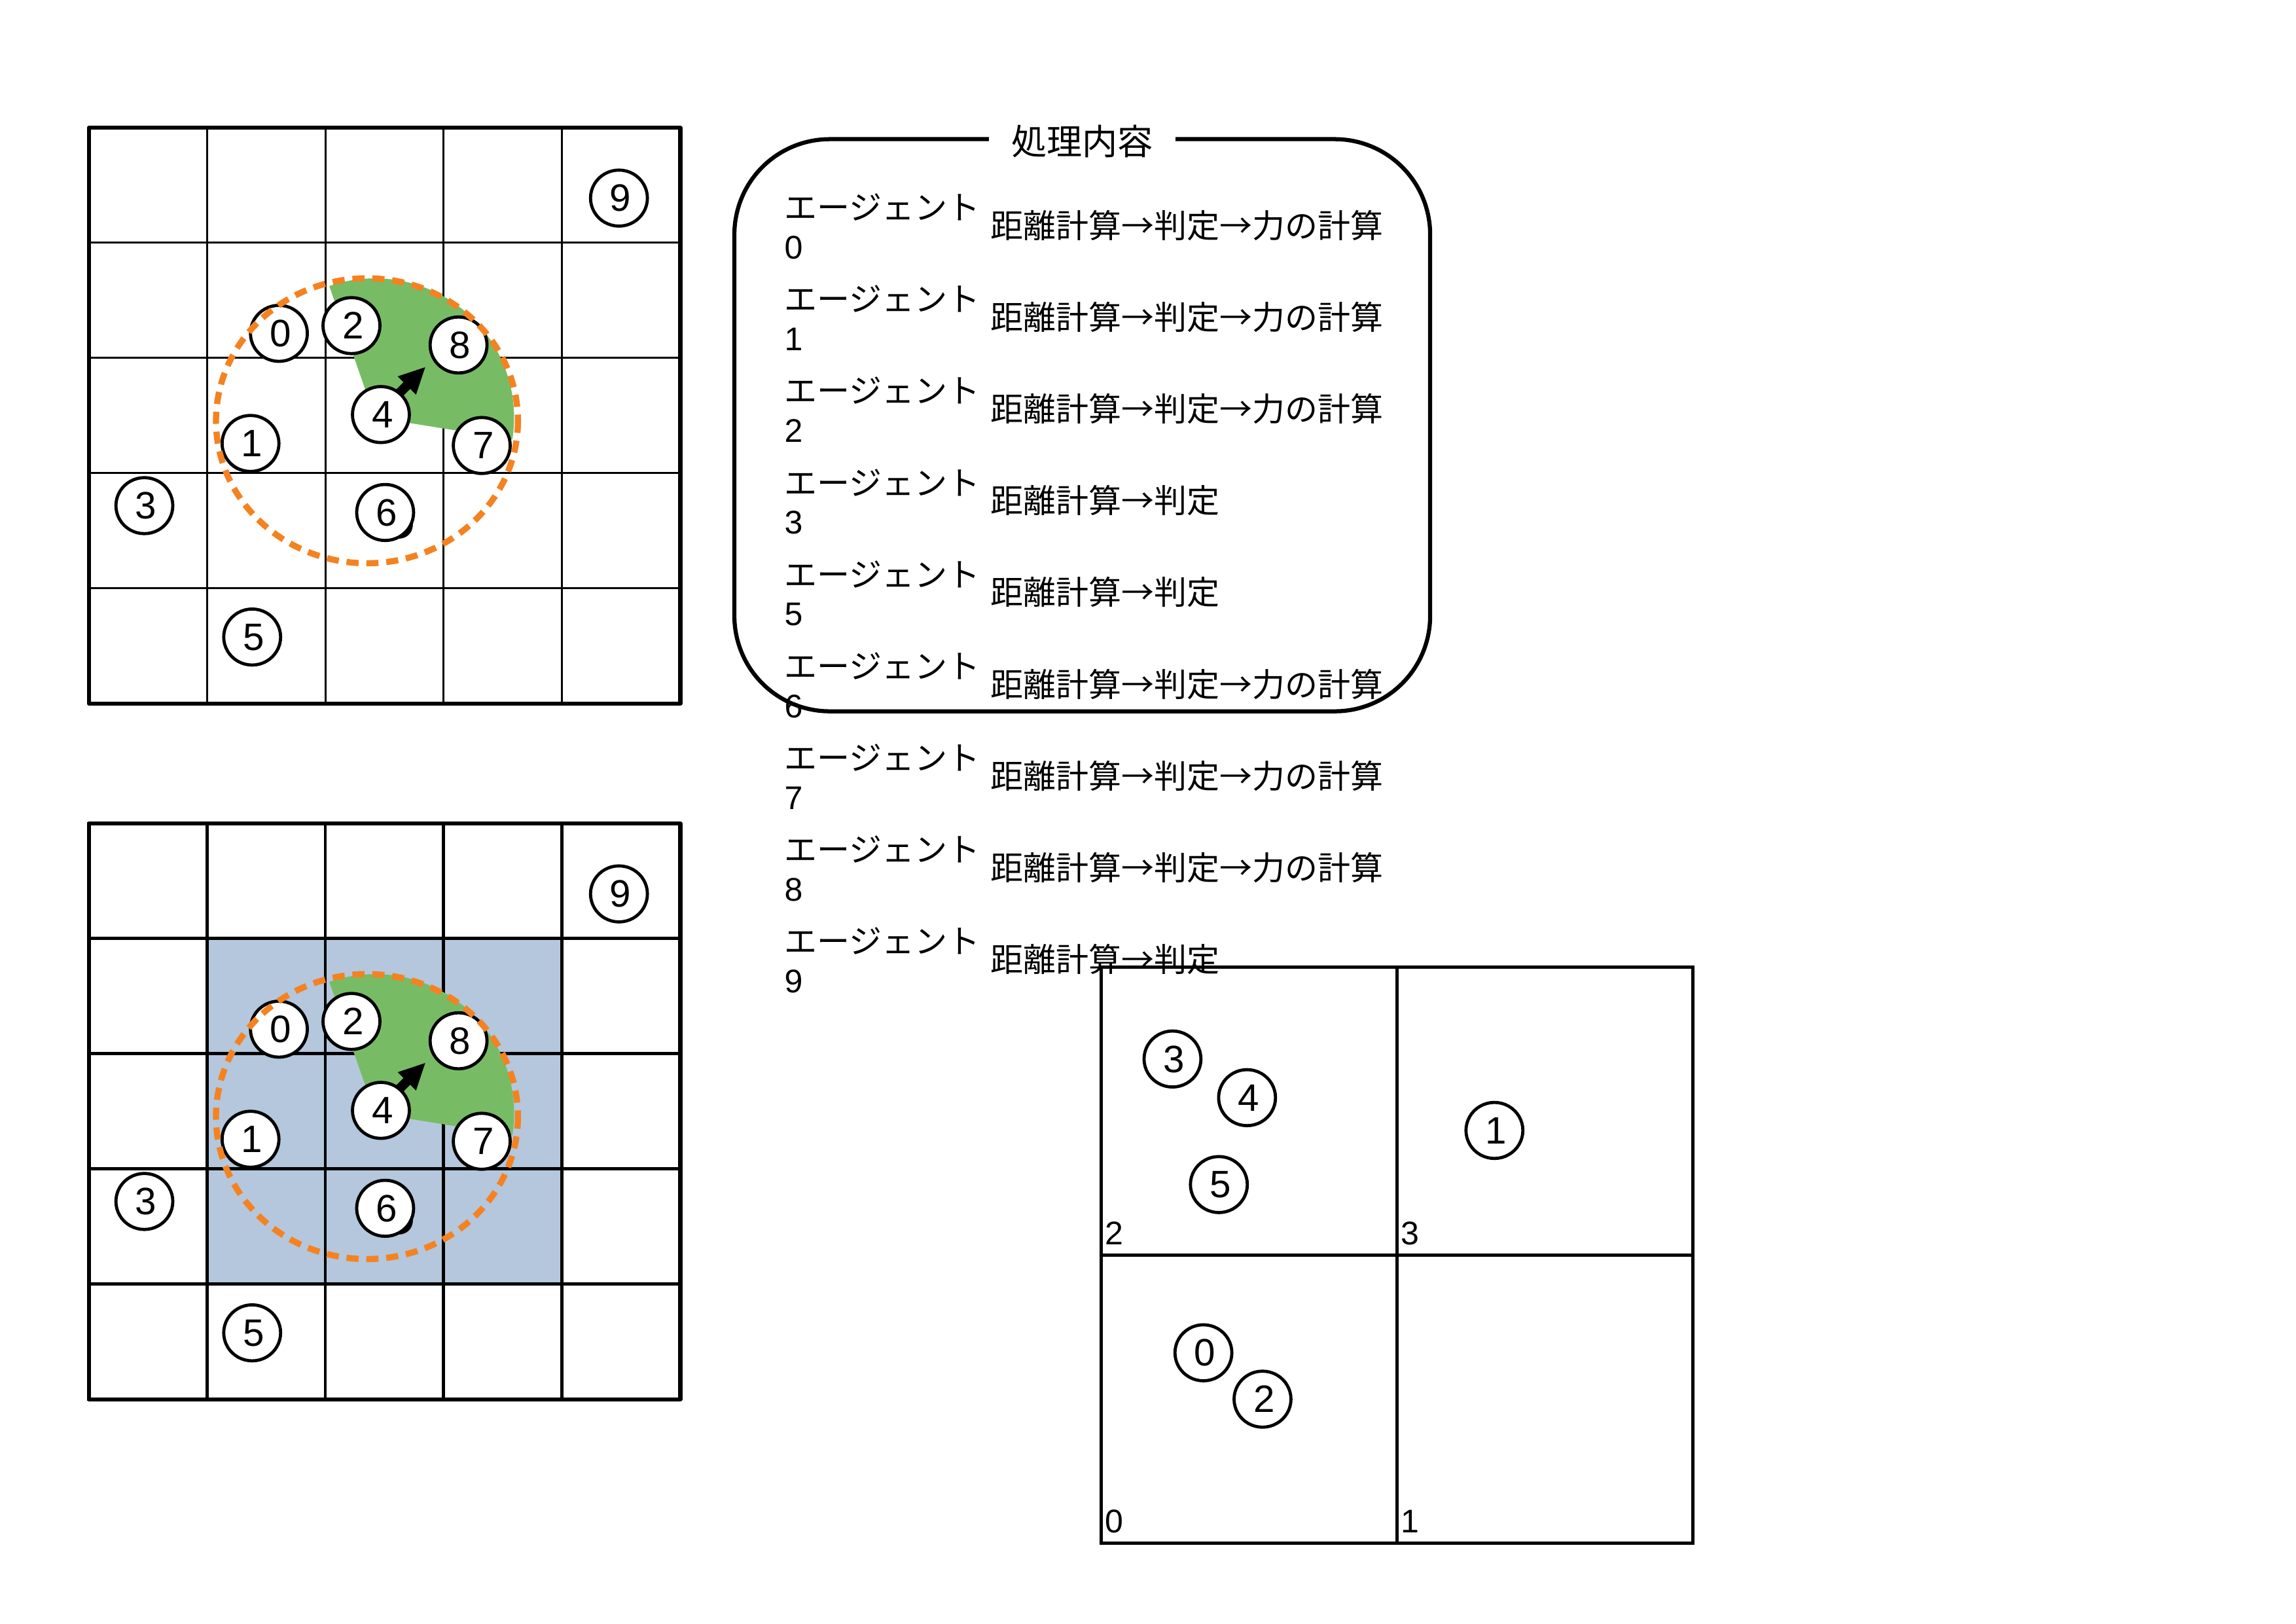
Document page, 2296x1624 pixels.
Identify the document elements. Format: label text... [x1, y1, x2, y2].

text_box 6 [356, 1180, 414, 1236]
table_cell 0 [1103, 1257, 1395, 1542]
table_cell [564, 1286, 678, 1398]
text_box 4 [352, 386, 410, 443]
text_box 1 [222, 415, 279, 472]
text_box 5 [1190, 1156, 1247, 1213]
text_box 2 [1234, 1371, 1291, 1428]
table_cell [444, 429, 471, 472]
table_cell [208, 244, 325, 357]
table_cell [327, 1170, 442, 1282]
text_box 8 [430, 317, 488, 373]
table_cell [445, 1286, 560, 1398]
table_cell [91, 474, 206, 587]
table_cell [91, 1055, 206, 1167]
table_header [444, 130, 561, 242]
table_header 距離計算→判定→力の計算 [987, 178, 1469, 270]
table_cell [91, 244, 206, 357]
table_header [564, 825, 678, 937]
table_cell 距離計算→判定 [987, 453, 1469, 545]
table_cell [493, 359, 561, 472]
text_box 6 [356, 484, 414, 541]
text_box 9 [590, 170, 648, 226]
table_cell [91, 589, 206, 702]
table_header [208, 130, 325, 242]
table_cell 距離計算→判定→力の計算 [987, 820, 1469, 912]
table_cell [445, 1125, 469, 1167]
table_cell [564, 940, 678, 1052]
text_box 4 [352, 1082, 410, 1139]
table_header [91, 825, 206, 937]
table_cell [209, 940, 324, 1052]
table_cell [327, 359, 442, 472]
table_cell 1 [1399, 1257, 1691, 1542]
table_cell 距離計算→判定→力の計算 [987, 728, 1469, 820]
table_header [445, 825, 560, 937]
text_box 処理内容 [989, 108, 1175, 170]
table_cell [208, 359, 325, 472]
table_cell [209, 1170, 324, 1282]
table_cell [327, 474, 442, 587]
table_cell [209, 1055, 324, 1167]
text_box 7 [453, 1113, 511, 1170]
table_header [327, 130, 442, 242]
table_header [209, 825, 324, 937]
table_cell エージェント7 [781, 728, 987, 820]
text_box 7 [453, 417, 511, 474]
table_cell エージェント8 [781, 820, 987, 912]
table_cell エージェント6 [781, 636, 987, 728]
table_cell [91, 1170, 206, 1282]
text_box [473, 319, 479, 325]
text_box 8 [430, 1013, 488, 1069]
text_box 1 [222, 1111, 279, 1168]
table_cell 距離計算→判定→力の計算 [987, 361, 1469, 453]
table_cell [444, 474, 561, 587]
table_cell [327, 1055, 442, 1167]
table_cell [91, 1286, 206, 1398]
text_box 2 [323, 297, 380, 354]
table_cell [563, 359, 678, 472]
table_cell [209, 1286, 324, 1398]
table_header [563, 130, 678, 242]
table_cell [327, 1036, 353, 1052]
table_cell [444, 589, 561, 702]
table_cell [445, 940, 560, 1052]
table_cell エージェント2 [781, 361, 987, 453]
table_header 2 [1103, 969, 1395, 1254]
table_cell エージェント9 [781, 912, 987, 1003]
table_cell [91, 940, 206, 1052]
text_box 3 [1143, 1031, 1201, 1087]
table_cell [327, 340, 353, 357]
table_cell 距離計算→判定→力の計算 [987, 270, 1469, 361]
text_box [473, 1015, 479, 1020]
table_cell 距離計算→判定→力の計算 [987, 636, 1469, 728]
table_cell [563, 589, 678, 702]
text_box 3 [116, 477, 173, 534]
table_cell エージェント1 [781, 270, 987, 361]
text_box [329, 974, 514, 1136]
table_cell [327, 244, 442, 311]
table_cell 距離計算→判定 [987, 545, 1469, 636]
table_cell [494, 1055, 560, 1167]
table_cell [208, 589, 325, 702]
table_cell [327, 589, 442, 702]
table_header 3 [1399, 969, 1691, 1254]
table_cell [563, 474, 678, 587]
table_cell [327, 940, 442, 1007]
table_cell [91, 359, 206, 472]
text_box 0 [250, 1001, 308, 1058]
text_box 0 [250, 305, 308, 362]
table_cell [563, 244, 678, 357]
table_cell [445, 1170, 560, 1282]
table_cell 距離計算→判定 [987, 912, 1469, 1003]
text_box 5 [223, 1305, 281, 1361]
text_box 9 [590, 865, 648, 922]
text_box 3 [116, 1173, 173, 1230]
table_header [327, 825, 442, 937]
table_header [91, 130, 206, 242]
table_cell [208, 474, 325, 587]
text_box 5 [223, 609, 281, 665]
table_cell エージェント3 [781, 453, 987, 545]
text_box [734, 139, 1412, 698]
table_cell [564, 1055, 678, 1167]
text_box 1 [1465, 1102, 1523, 1159]
table_cell エージェント5 [781, 545, 987, 636]
table_cell [444, 244, 561, 357]
table_cell [327, 1286, 442, 1398]
table_header エージェント0 [781, 178, 987, 270]
text_box 2 [323, 993, 380, 1050]
table_cell [564, 1170, 678, 1282]
text_box 4 [1218, 1070, 1276, 1126]
text_box [329, 278, 514, 440]
